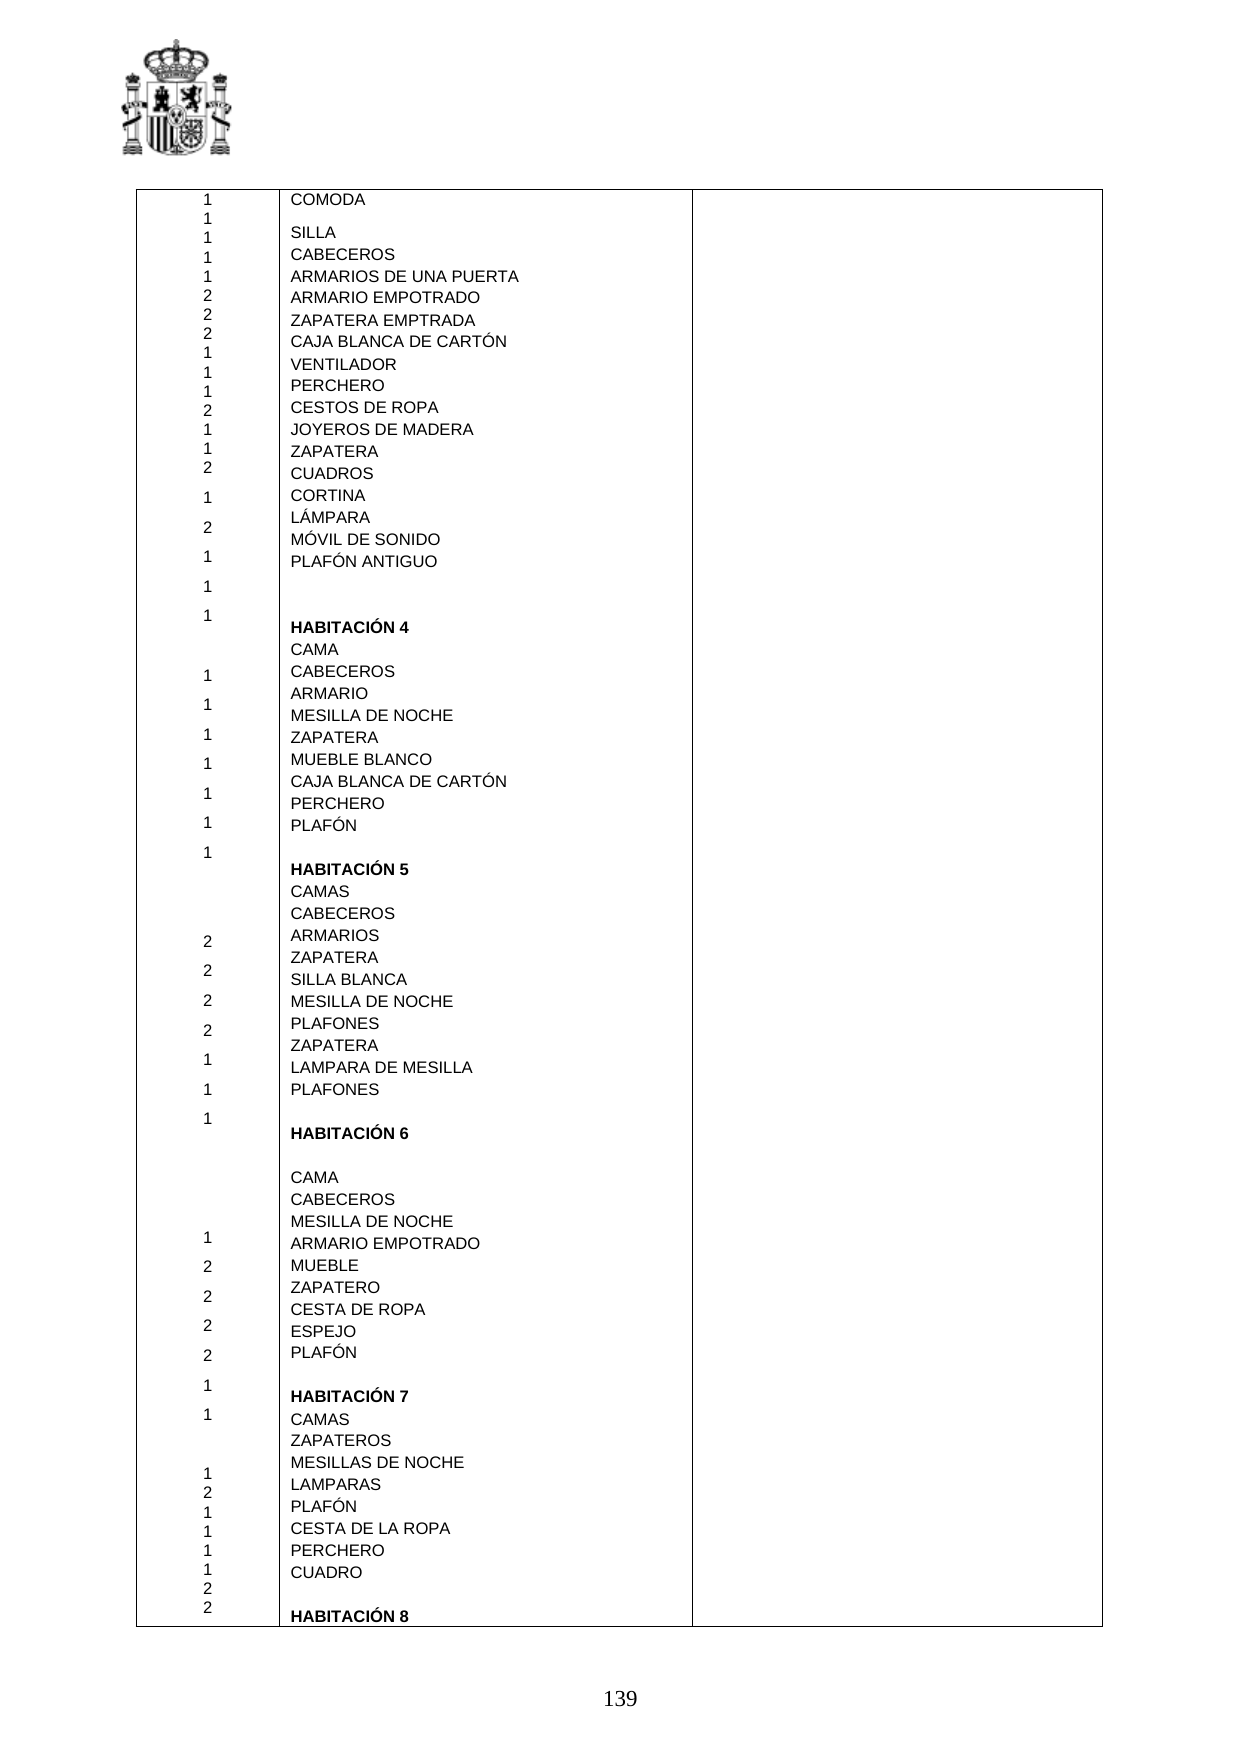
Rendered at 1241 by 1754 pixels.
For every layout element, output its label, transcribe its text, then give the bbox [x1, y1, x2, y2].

table_header COMODA SILLA CABECEROS ARMARIOS DE UNA PUERTA ARMARIO EMPOTRADO ZAPATERA EMPTRADA CAJA BLANCA DE CARTÓN VENTILADOR PERCHERO CESTOS DE ROPA JOYEROS DE MADERA ZAPATERA CUADROS CORTINA LÁMPARA MÓVIL DE SONIDO PLAFÓN ANTIGUO HABITACIÓN 4 CAMA CABECEROS ARMARIO MESILLA DE NOCHE ZAPATERA MUEBLE BLANCO CAJA BLANCA DE CARTÓN PERCHERO PLAFÓN HABITACIÓN 5 CAMAS CABECEROS ARMARIOS ZAPATERA SILLA BLANCA MESILLA DE NOCHE PLAFONES ZAPATERA LAMPARA DE MESILLA PLAFONES HABITACIÓN 6 CAMA CABECEROS MESILLA DE NOCHE ARMARIO EMPOTRADO MUEBLE ZAPATERO CESTA DE ROPA ESPEJO PLAFÓN HABITACIÓN 7 CAMAS ZAPATEROS MESILLAS DE NOCHE LAMPARAS PLAFÓN CESTA DE LA ROPA PERCHERO CUADRO HABITACIÓN 8 [280, 190, 692, 1626]
table_header 1 1 1 1 1 2 2 2 1 1 1 2 1 1 2 1 2 1 1 1 1 1 1 1 1 1 1 2 2 2 2 1 1 1 1 2 2 2 2 1 1 1 2 1 1 1 1 2 2 [137, 190, 279, 1626]
table_header [693, 190, 1102, 1626]
